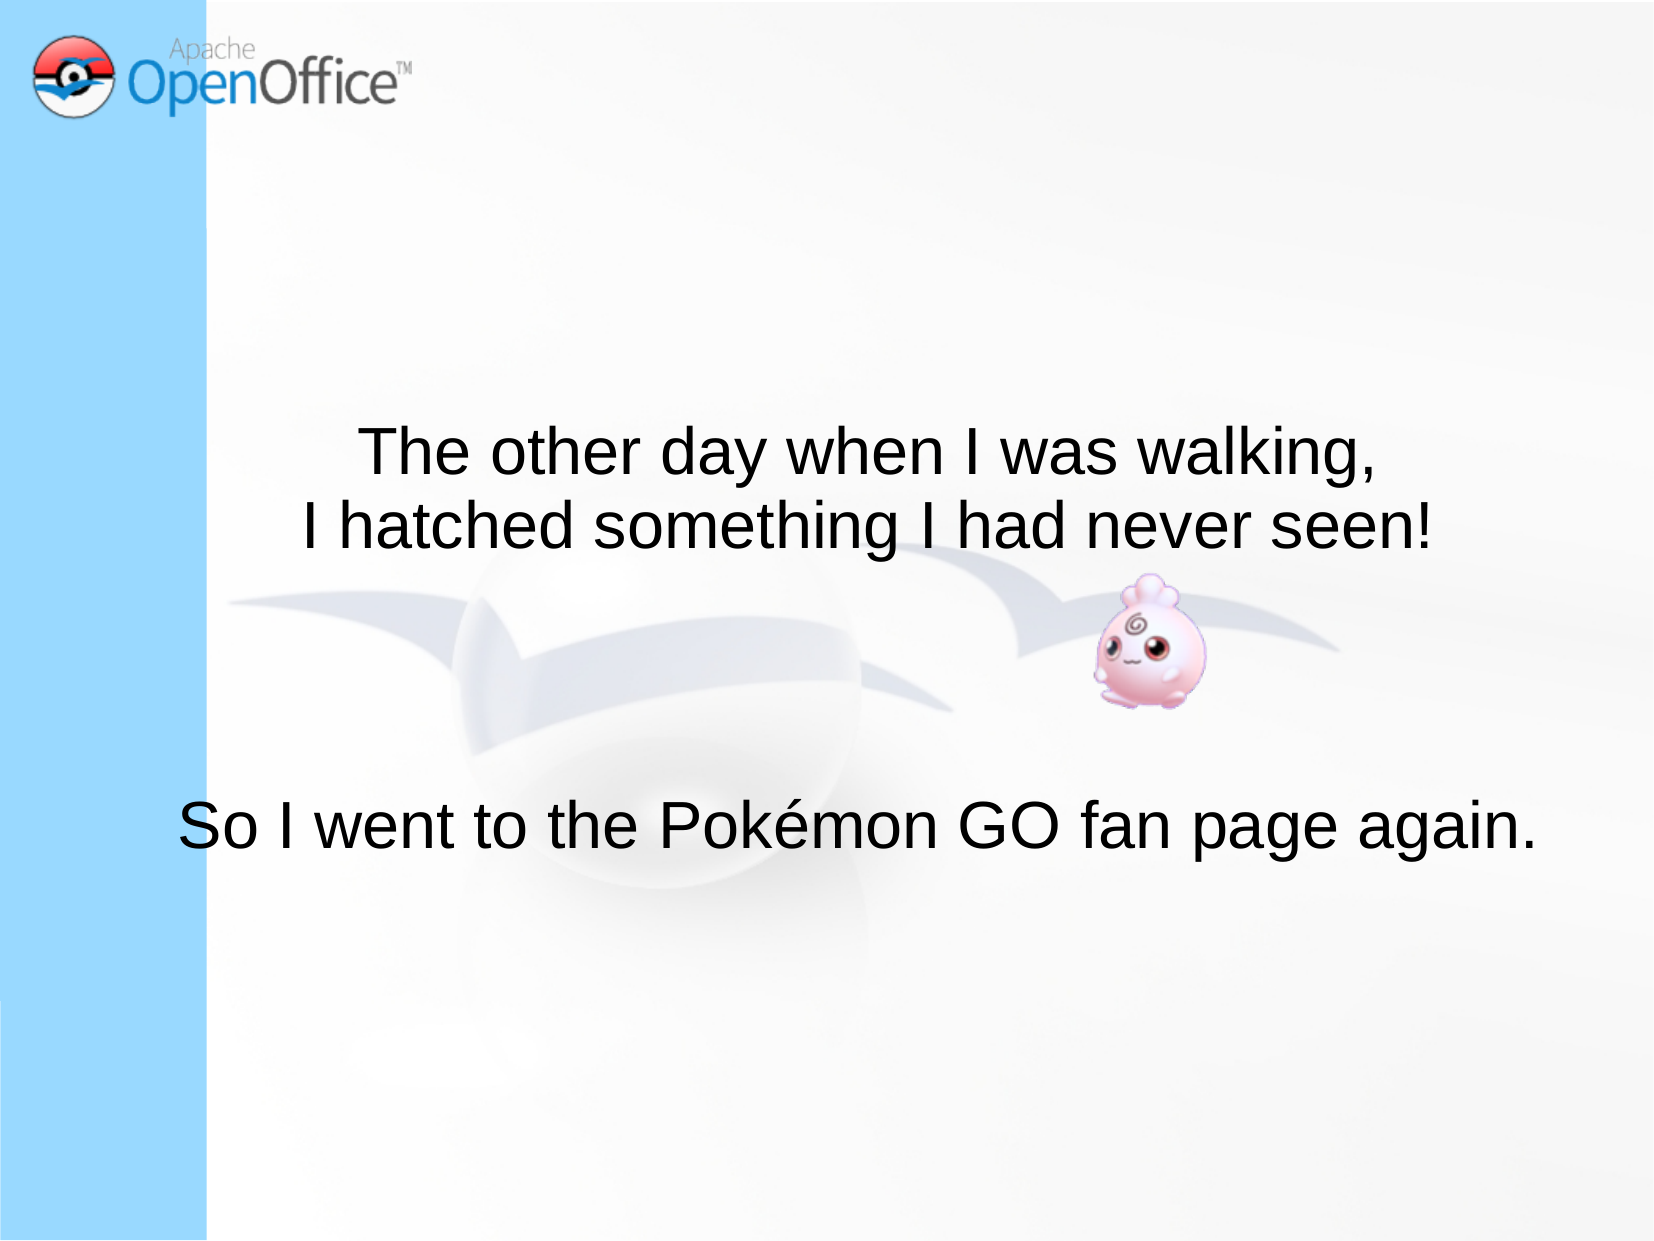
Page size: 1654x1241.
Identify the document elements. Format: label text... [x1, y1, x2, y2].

picture [944, 389, 1359, 804]
picture [31, 2, 1654, 1241]
subtitle The other day when I was walking, I hatched something I had never seen! So I went to the Pokémon GO fan page again. [165, 108, 1571, 1168]
